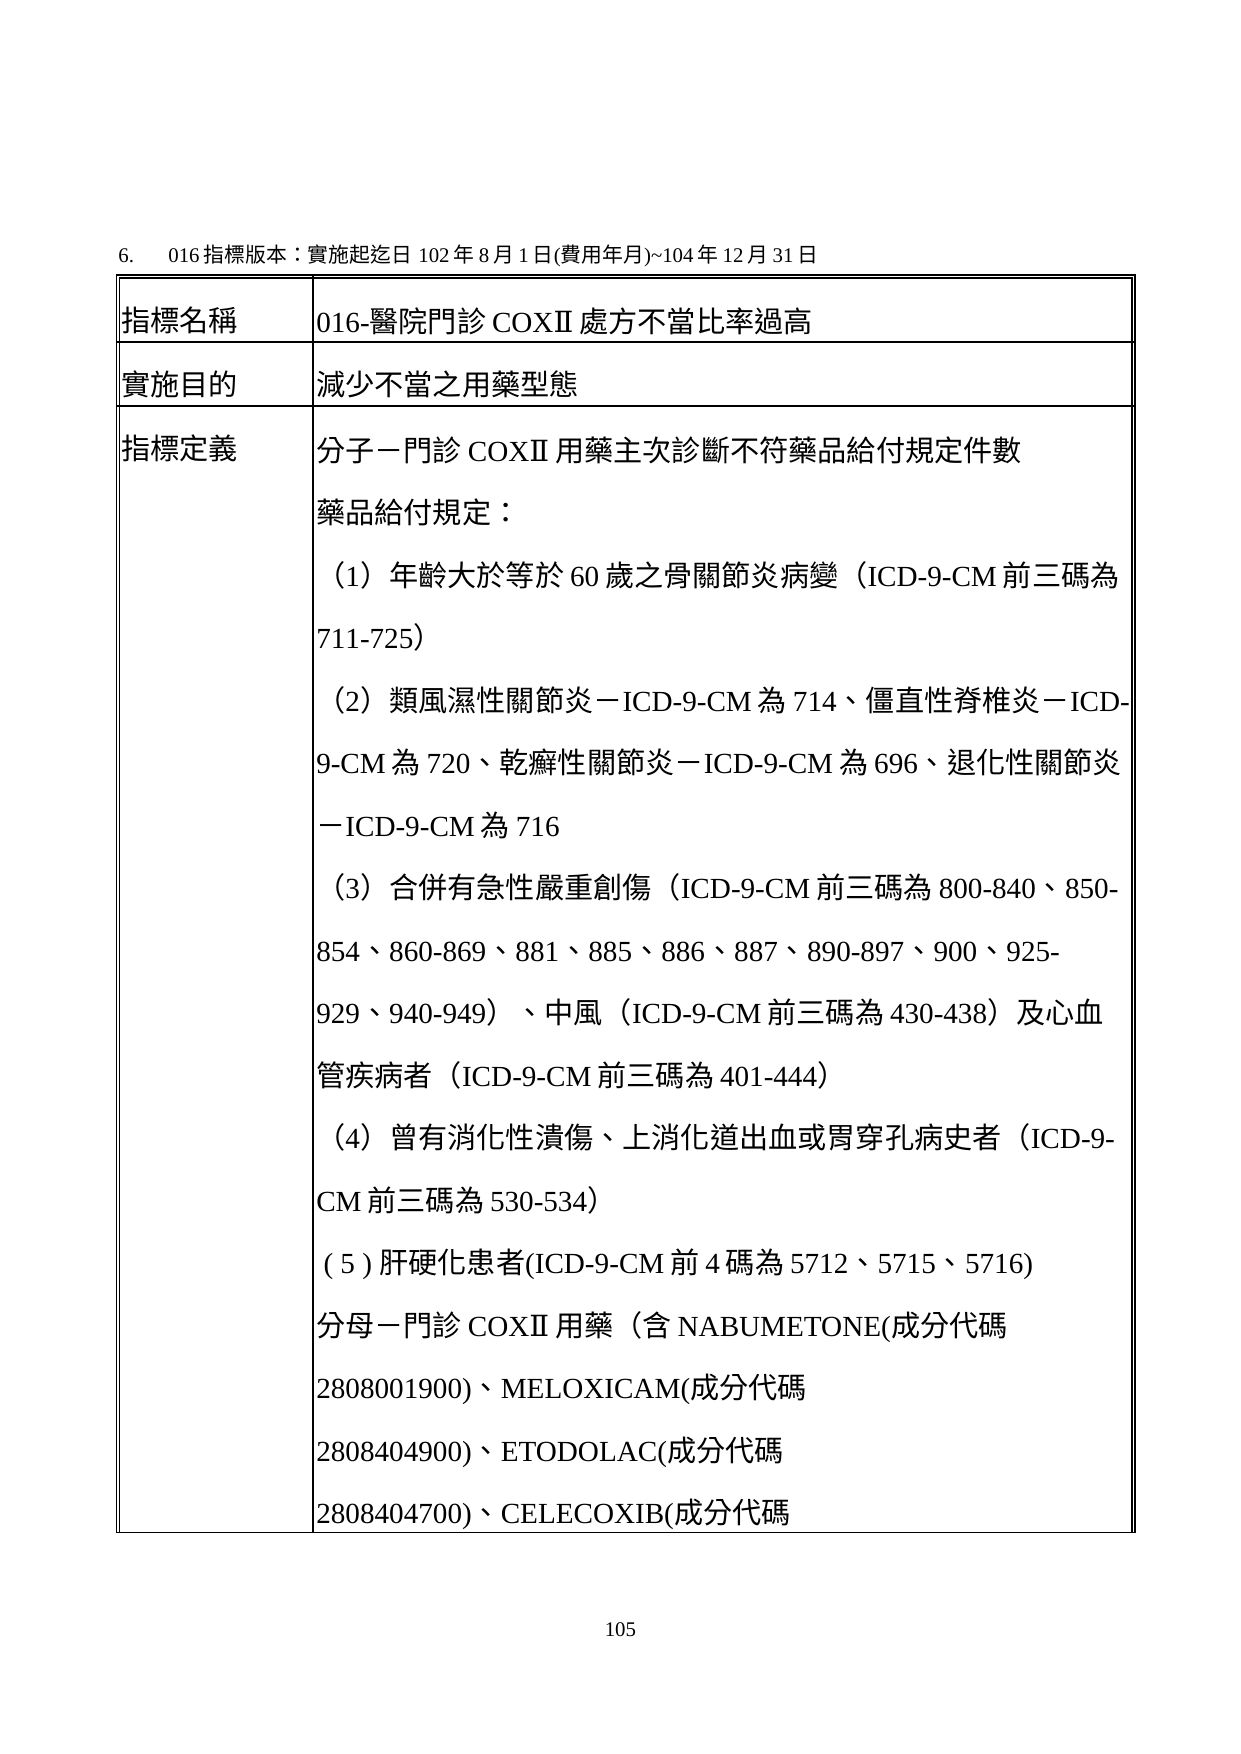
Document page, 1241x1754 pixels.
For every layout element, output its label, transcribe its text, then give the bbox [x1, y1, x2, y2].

table_cell 分子－門診COXⅡ用藥主次診斷不符藥品給付規定件數 藥品給付規定： （1）年齡大於等於60歲之骨關節炎病變（ICD-9-CM前三碼為711-725） （2）類風濕性關節炎－ICD-9-CM為714、僵直性脊椎炎－ICD-9-CM為720、乾癬性關節炎－ICD-9-CM為696、退化性關節炎－ICD-9-CM為716 （3）合併有急性嚴重創傷（ICD-9-CM前三碼為800-840、850-854、860-869、881、885、886、887、890-897、900、925-929、940-949）、中風（ICD-9-CM前三碼為430-438）及心血管疾病者（ICD-9-CM前三碼為401-444） （4）曾有消化性潰傷、上消化道出血或胃穿孔病史者（ICD-9-CM前三碼為530-534） ( 5 ) 肝硬化患者(ICD-9-CM前4碼為5712、5715、5716) 分母－門診COXⅡ用藥（含NABUMETONE(成分代碼2808001900)、MELOXICAM(成分代碼2808404900)、ETODOLAC(成分代碼2808404700)、CELECOXIB(成分代碼 [314, 407, 1131, 1532]
subtitle 016指標版本：實施起迄日 102年8月1日(費用年月)~104年12月31日 [118, 211, 1122, 274]
table_cell 減少不當之用藥型態 [314, 343, 1131, 405]
table_cell 指標定義 [120, 407, 312, 1532]
table_header 指標名稱 [120, 279, 312, 341]
table_header 016-醫院門診COXⅡ處方不當比率過高 [314, 279, 1131, 341]
table_cell 實施目的 [120, 343, 312, 405]
